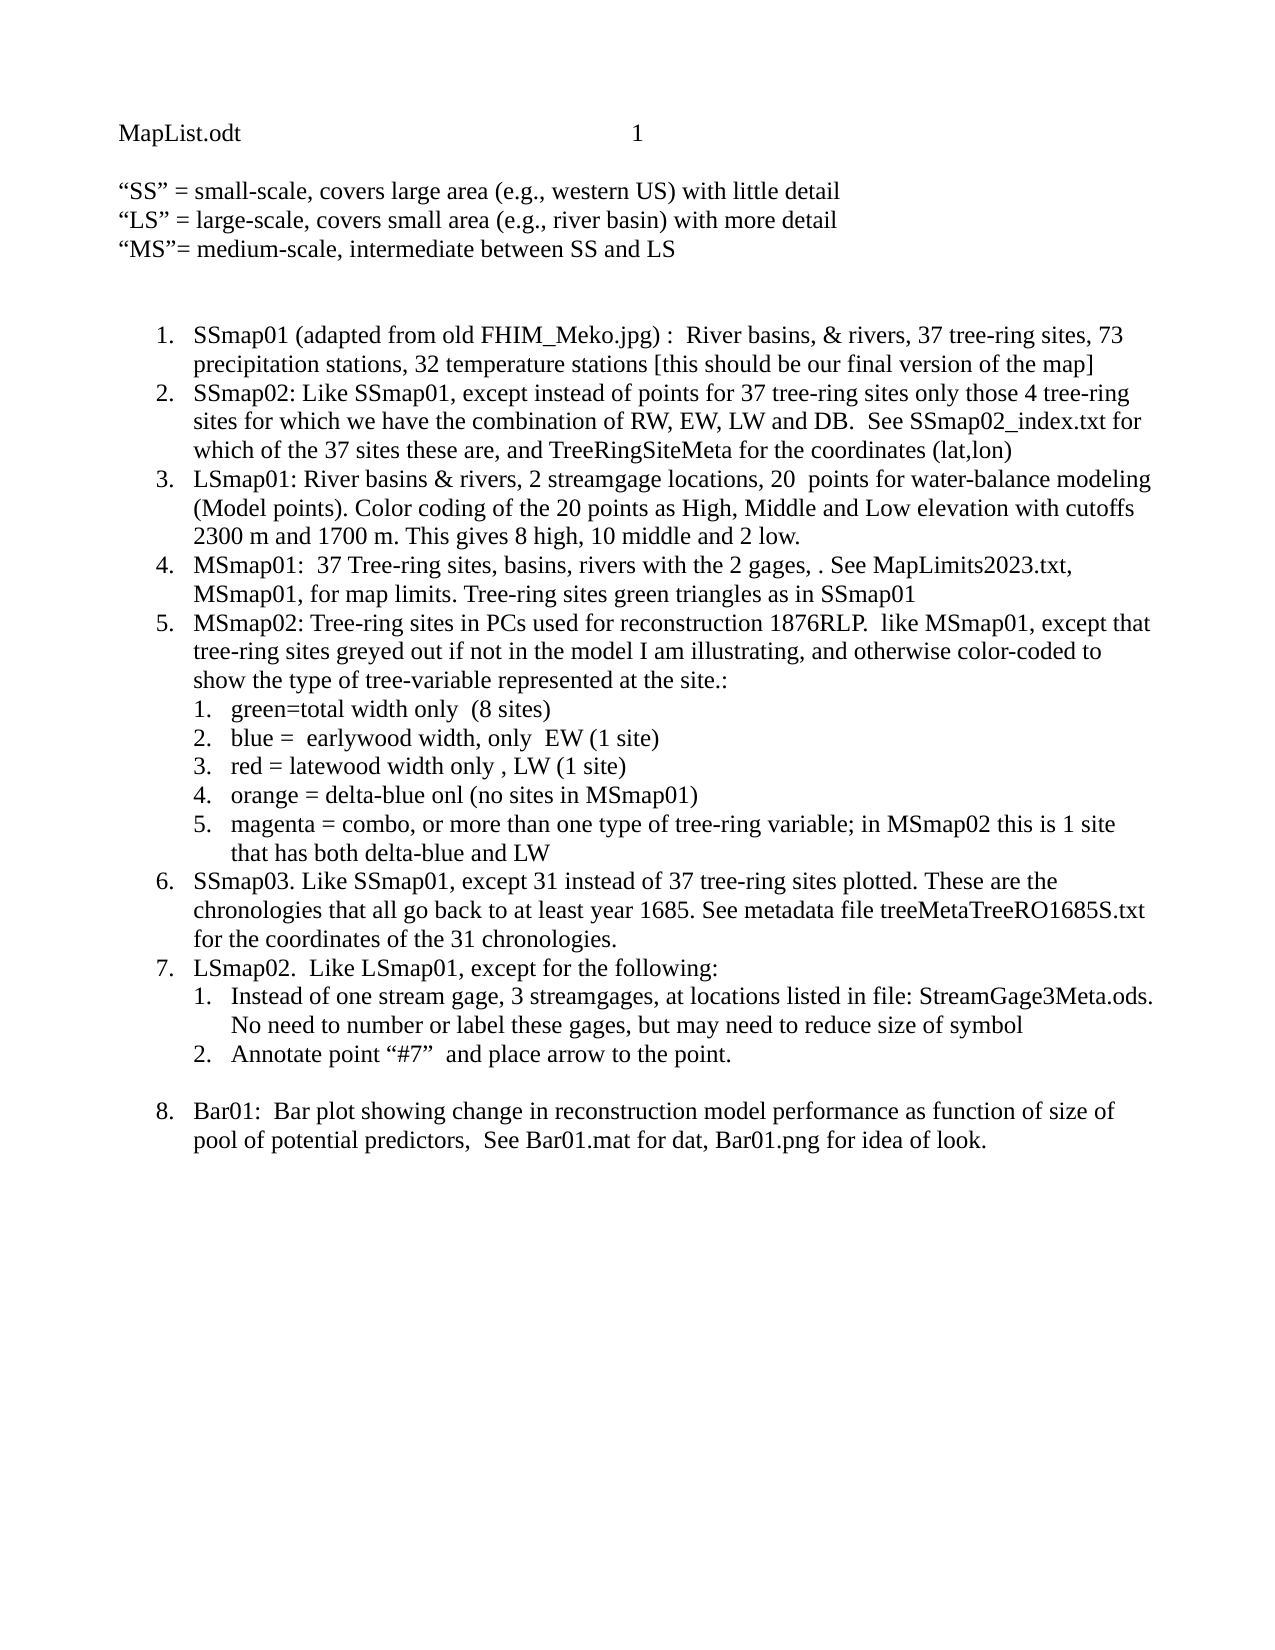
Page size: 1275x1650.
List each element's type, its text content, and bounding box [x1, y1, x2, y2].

list LSmap02. Like LSmap01, except for the following: [156, 953, 1157, 981]
text “MS”= medium-scale, intermediate between SS and LS [118, 234, 1157, 263]
list MSmap01: 37 Tree-ring sites, basins, rivers with the 2 gages, . See MapLimits2023.txt, MSmap01, for map limits. Tree-ring sites green triangles as in SSmap01 [156, 550, 1157, 608]
list blue = earlywood width, only EW (1 site) [193, 723, 1157, 751]
list orange = delta-blue onl (no sites in MSmap01) [193, 780, 1157, 809]
list Annotate point “#7” and place arrow to the point. [193, 1039, 1157, 1096]
list SSmap03. Like SSmap01, except 31 instead of 37 tree-ring sites plotted. These are the chronologies that all go back to at least year 1685. See metadata file treeMetaTreeRO1685S.txt for the coordinates of the 31 chronologies. [156, 866, 1157, 953]
text “SS” = small-scale, covers large area (e.g., western US) with little detail [118, 176, 1157, 205]
list MSmap02: Tree-ring sites in PCs used for reconstruction 1876RLP. like MSmap01, except that tree-ring sites greyed out if not in the model I am illustrating, and otherwise color-coded to show the type of tree-variable represented at the site.: [156, 608, 1157, 694]
list SSmap02: Like SSmap01, except instead of points for 37 tree-ring sites only those 4 tree-ring sites for which we have the combination of RW, EW, LW and DB. See SSmap02_index.txt for which of the 37 sites these are, and TreeRingSiteMeta for the coordinates (lat,lon) [156, 378, 1157, 464]
list LSmap01: River basins & rivers, 2 streamgage locations, 20 points for water-balance modeling (Model points). Color coding of the 20 points as High, Middle and Low elevation with cutoffs 2300 m and 1700 m. This gives 8 high, 10 middle and 2 low. [156, 464, 1157, 550]
list Instead of one stream gage, 3 streamgages, at locations listed in file: StreamGage3Meta.ods. No need to number or label these gages, but may need to reduce size of symbol [193, 981, 1157, 1039]
list red = latewood width only , LW (1 site) [193, 751, 1157, 780]
list Bar01: Bar plot showing change in reconstruction model performance as function of size of pool of potential predictors, See Bar01.mat for dat, Bar01.png for idea of look. [156, 1096, 1157, 1183]
list magenta = combo, or more than one type of tree-ring variable; in MSmap02 this is 1 site that has both delta-blue and LW [193, 809, 1157, 866]
list SSmap01 (adapted from old FHIM_Meko.jpg) : River basins, & rivers, 37 tree-ring sites, 73 precipitation stations, 32 temperature stations [this should be our final version of the map] [156, 320, 1157, 378]
list green=total width only (8 sites) [193, 694, 1157, 723]
text “LS” = large-scale, covers small area (e.g., river basin) with more detail [118, 205, 1157, 234]
